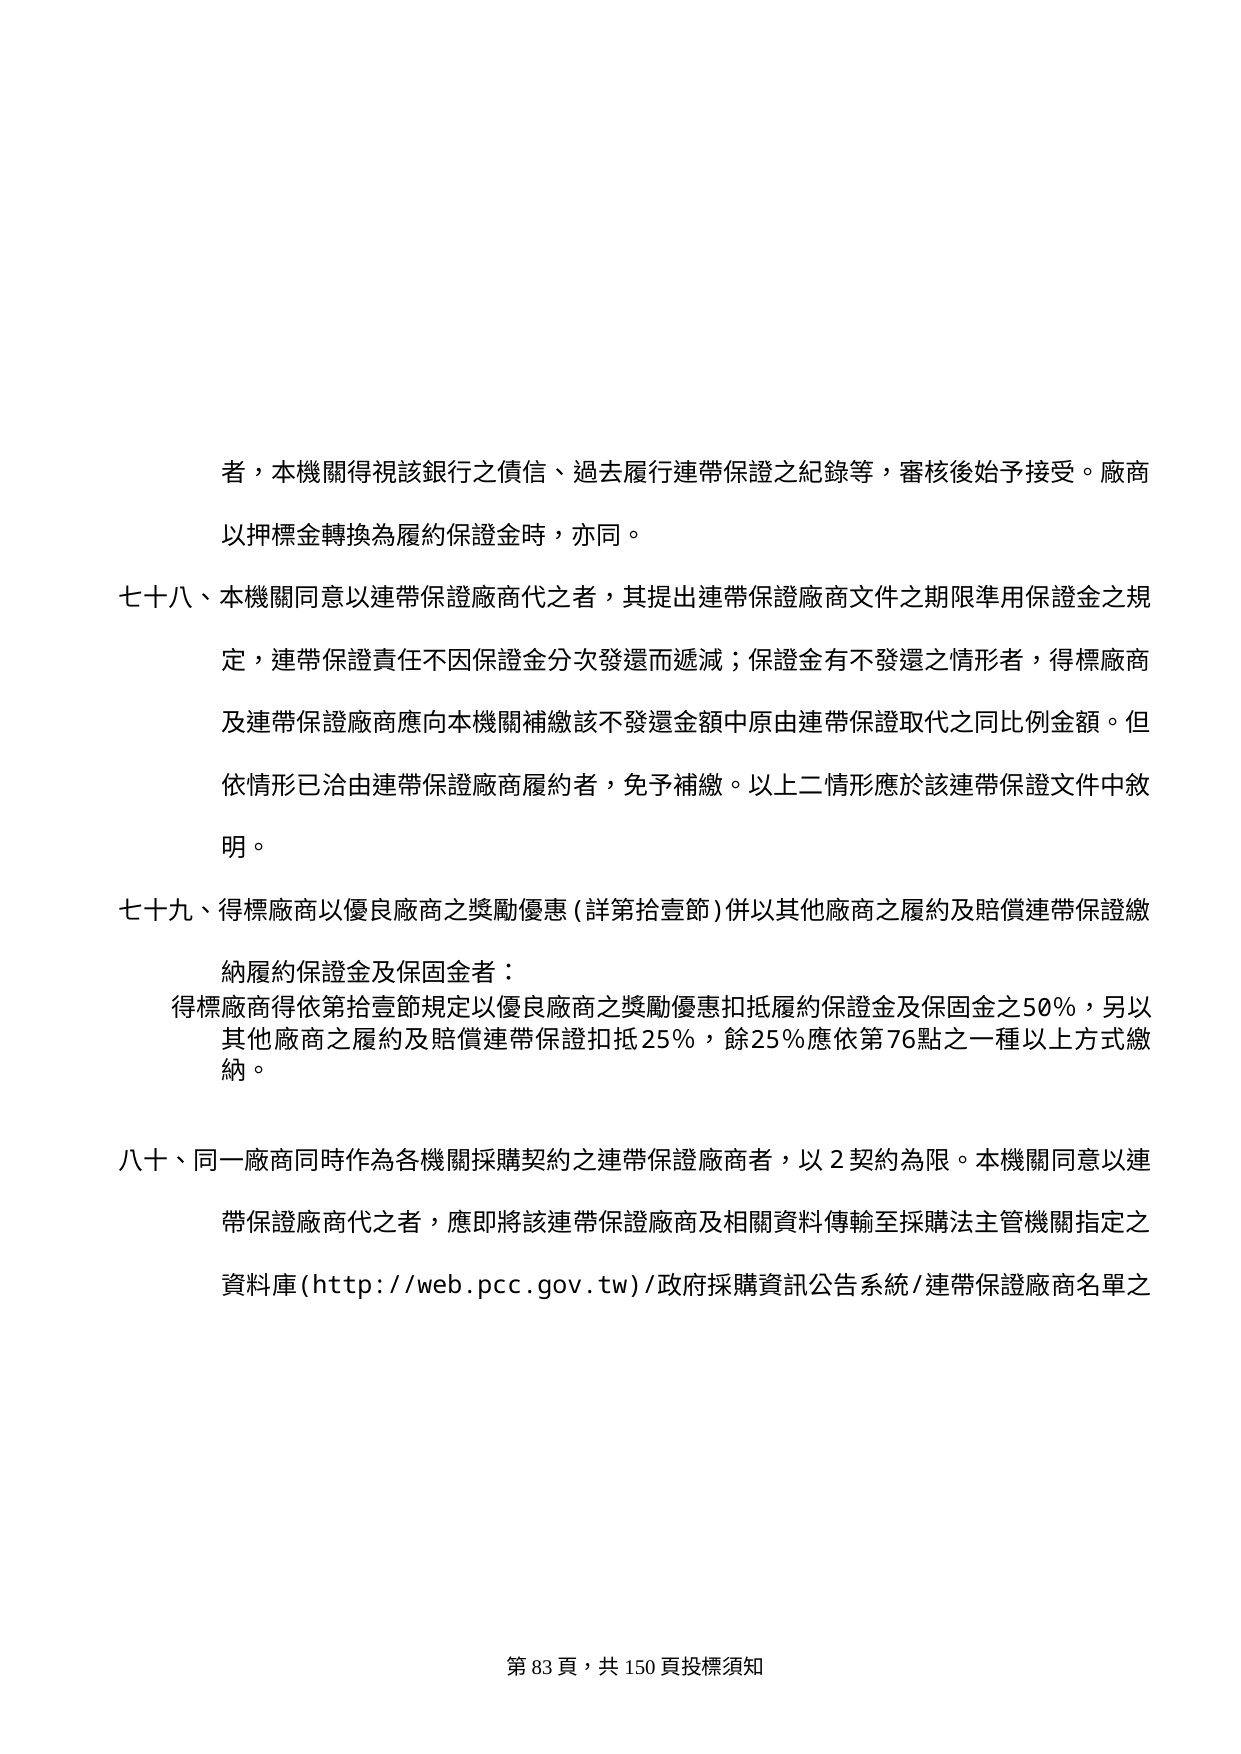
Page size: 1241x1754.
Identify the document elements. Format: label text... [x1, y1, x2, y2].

text 八十、同一廠商同時作為各機關採購契約之連帶保證廠商者，以2契約為限。本機關同意以連帶保證廠商代之者，應即將該連帶保證廠商及相關資料傳輸至採購法主管機關指定之資料庫(http://web.pcc.gov.tw)/政府採購資訊公告系統/連帶保證廠商名單之 [118, 1117, 1152, 1304]
text 七十九、得標廠商以優良廠商之獎勵優惠(詳第拾壹節)併以其他廠商之履約及賠償連帶保證繳納履約保證金及保固金者： [118, 867, 1152, 992]
text 者，本機關得視該銀行之債信、過去履行連帶保證之紀錄等，審核後始予接受。廠商以押標金轉換為履約保證金時，亦同。 [118, 429, 1152, 554]
text 七十八、本機關同意以連帶保證廠商代之者，其提出連帶保證廠商文件之期限準用保證金之規定，連帶保證責任不因保證金分次發還而遞減；保證金有不發還之情形者，得標廠商及連帶保證廠商應向本機關補繳該不發還金額中原由連帶保證取代之同比例金額。但依情形已洽由連帶保證廠商履約者，免予補繳。以上二情形應於該連帶保證文件中敘明。 [118, 554, 1152, 867]
text 得標廠商得依第拾壹節規定以優良廠商之獎勵優惠扣抵履約保證金及保固金之50％，另以其他廠商之履約及賠償連帶保證扣抵25％，餘25％應依第76點之一種以上方式繳納。 [172, 992, 1152, 1086]
